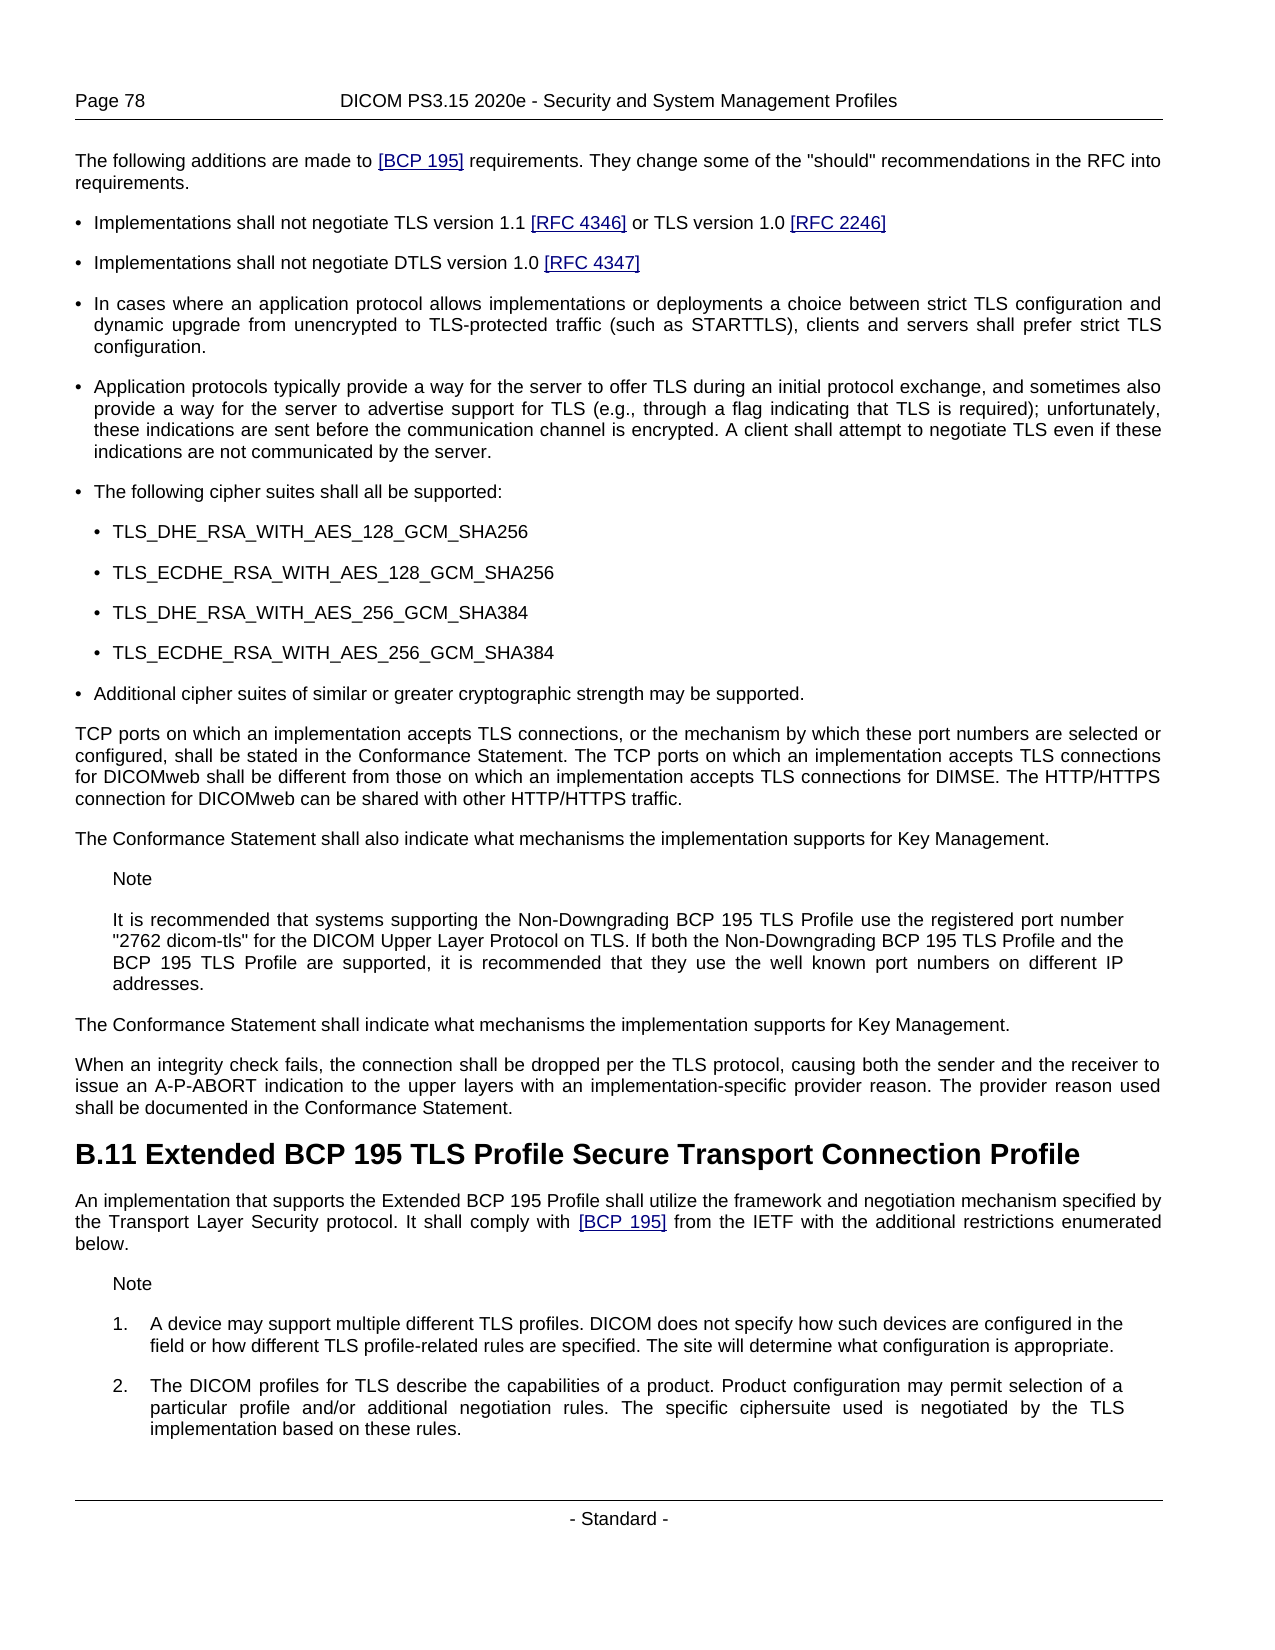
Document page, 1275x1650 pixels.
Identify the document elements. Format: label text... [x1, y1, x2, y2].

text Note [112, 868, 1125, 890]
text It is recommended that systems supporting the Non-Downgrading BCP 195 TLS Profile use the registered port number "2762 dicom-tls" for the DICOM Upper Layer Protocol on TLS. If both the Non-Downgrading BCP 195 TLS Profile and the BCP 195 TLS Profile are supported, it is recommended that they use the well known port numbers on different IP addresses. [112, 908, 1125, 995]
text 1. A device may support multiple different TLS profiles. DICOM does not specify how such devices are configured in the field or how different TLS profile-related rules are specified. The site will determine what configuration is appropriate. [112, 1313, 1125, 1356]
text The Conformance Statement shall also indicate what mechanisms the implementation supports for Key Management. [75, 828, 1162, 849]
text TCP ports on which an implementation accepts TLS connections, or the mechanism by which these port numbers are selected or configured, shall be stated in the Conformance Statement. The TCP ports on which an implementation accepts TLS connections for DICOMweb shall be different from those on which an implementation accepts TLS connections for DIMSE. The HTTP/HTTPS connection for DICOMweb can be shared with other HTTP/HTTPS traffic. [75, 723, 1162, 809]
text • TLS_DHE_RSA_WITH_AES_128_GCM_SHA256 [94, 521, 1162, 543]
text • TLS_ECDHE_RSA_WITH_AES_256_GCM_SHA384 [94, 642, 1162, 664]
text • Additional cipher suites of similar or greater cryptographic strength may be supported. [75, 682, 1162, 704]
text • The following cipher suites shall all be supported: [75, 481, 1162, 502]
text • TLS_DHE_RSA_WITH_AES_256_GCM_SHA384 [94, 602, 1162, 623]
text • Implementations shall not negotiate DTLS version 1.0 [RFC 4347] [75, 252, 1162, 274]
text • Implementations shall not negotiate TLS version 1.1 [RFC 4346] or TLS version 1.0 [RFC 2246] [75, 212, 1162, 233]
text When an integrity check fails, the connection shall be dropped per the TLS protocol, causing both the sender and the receiver to issue an A-P-ABORT indication to the upper layers with an implementation-specific provider reason. The provider reason used shall be documented in the Conformance Statement. [75, 1054, 1162, 1118]
text • TLS_ECDHE_RSA_WITH_AES_128_GCM_SHA256 [94, 562, 1162, 583]
text • Application protocols typically provide a way for the server to offer TLS during an initial protocol exchange, and sometimes also provide a way for the server to advertise support for TLS (e.g., through a flag indicating that TLS is required); unfortunately, these indications are sent before the communication channel is encrypted. A client shall attempt to negotiate TLS even if these indications are not communicated by the server. [75, 376, 1162, 462]
text 2. The DICOM profiles for TLS describe the capabilities of a product. Product configuration may permit selection of a particular profile and/or additional negotiation rules. The specific ciphersuite used is negotiated by the TLS implementation based on these rules. [112, 1375, 1125, 1440]
text The Conformance Statement shall indicate what mechanisms the implementation supports for Key Management. [75, 1013, 1162, 1035]
text • In cases where an application protocol allows implementations or deployments a choice between strict TLS configuration and dynamic upgrade from unencrypted to TLS-protected traffic (such as STARTTLS), clients and servers shall prefer strict TLS configuration. [75, 292, 1162, 357]
text An implementation that supports the Extended BCP 195 Profile shall utilize the framework and negotiation mechanism specified by the Transport Layer Security protocol. It shall comply with [BCP 195] from the IETF with the additional restrictions enumerated below. [75, 1189, 1162, 1254]
text The following additions are made to [BCP 195] requirements. They change some of the "should" recommendations in the RFC into requirements. [75, 150, 1162, 193]
text Note [112, 1273, 1125, 1294]
text B.11 Extended BCP 195 TLS Profile Secure Transport Connection Profile [75, 1137, 1162, 1171]
